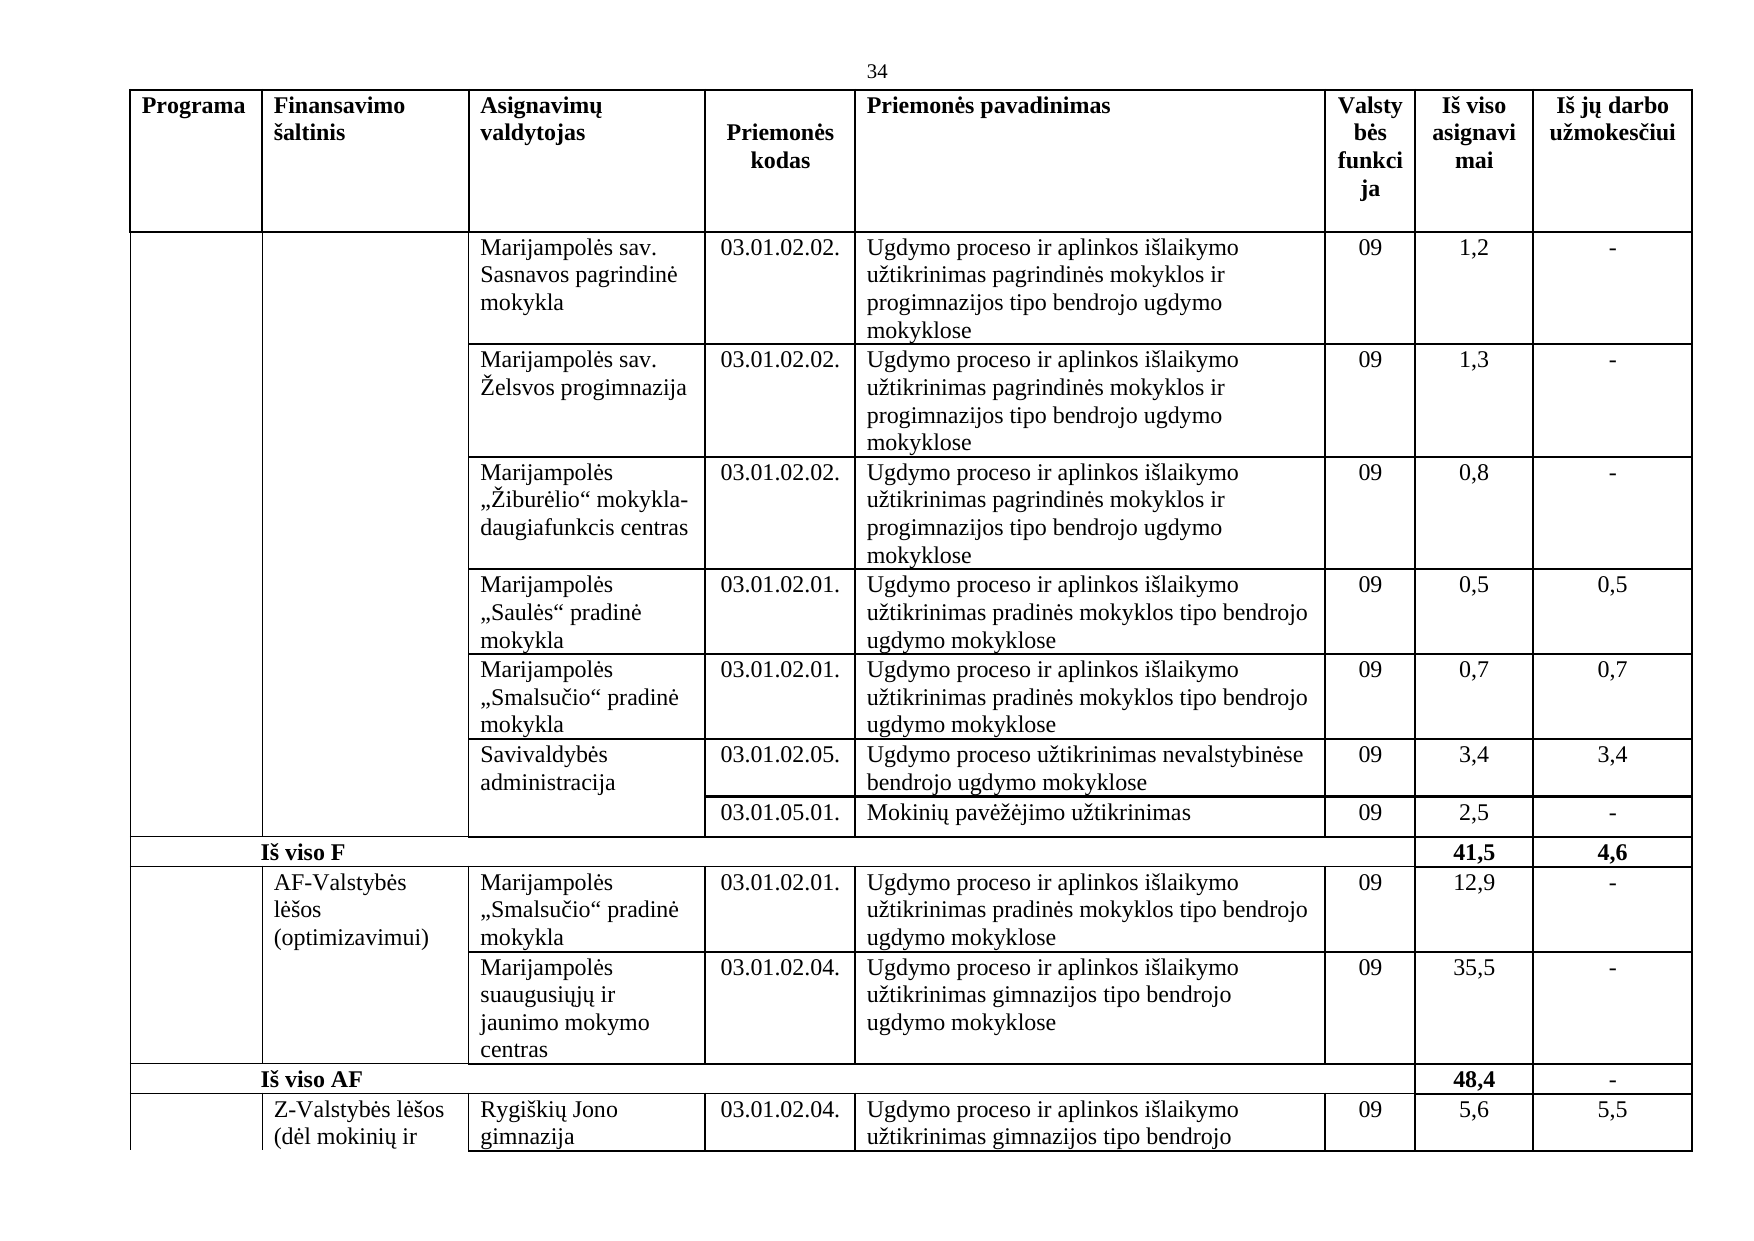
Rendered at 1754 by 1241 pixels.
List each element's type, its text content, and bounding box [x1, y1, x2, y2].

table_cell - [1534, 868, 1691, 951]
table_cell - [1534, 798, 1691, 836]
table_cell 0,5 [1534, 570, 1691, 653]
table_cell - [1534, 458, 1691, 568]
table_cell Ugdymo proceso ir aplinkos išlaikymo užtikrinimas pradinės mokyklos tipo bendrojo ugdymo mokyklose [856, 570, 1324, 653]
table_cell 0,5 [1416, 570, 1532, 653]
table_cell 2,5 [1416, 798, 1532, 836]
table_cell Rygiškių Jono gimnazija [469, 1094, 704, 1150]
table_cell 0,7 [1416, 655, 1532, 738]
table_cell Marijampolės „Smalsučio“ pradinė mokykla [469, 655, 704, 738]
table_cell [263, 201, 468, 231]
table_cell [1326, 201, 1414, 231]
table_cell Mokinių pavėžėjimo užtikrinimas [856, 798, 1324, 836]
table_cell 09 [1326, 1094, 1414, 1150]
table_cell 03.01.02.01. [706, 570, 854, 653]
table_cell 03.01.02.01. [706, 655, 854, 738]
table_cell 03.01.05.01. [706, 798, 854, 836]
table_cell Marijampolės „Žiburėlio“ mokykla-daugiafunkcis centras [469, 458, 704, 568]
table_cell - [1534, 233, 1691, 343]
table_cell 03.01.02.04. [706, 1094, 854, 1150]
table_header Priemonės kodas [706, 91, 854, 201]
table_cell 03.01.02.02. [706, 458, 854, 568]
table_cell 09 [1326, 233, 1414, 343]
table_cell 3,4 [1416, 740, 1532, 795]
table_cell 03.01.02.04. [706, 953, 854, 1063]
table_cell Savivaldybės administracija [469, 740, 704, 836]
table_cell Marijampolės sav. Sasnavos pagrindinė mokykla [469, 233, 704, 343]
table_cell [131, 201, 261, 231]
table_cell 09 [1326, 798, 1414, 836]
table_cell Marijampolės suaugusiųjų ir jaunimo mokymo centras [469, 953, 704, 1063]
table_cell [131, 1094, 262, 1150]
table_cell 1,2 [1416, 233, 1532, 343]
table_header Iš jų darbo užmokesčiui [1534, 91, 1691, 231]
table_header Priemonės pavadinimas [856, 91, 1324, 201]
table_cell 12,9 [1416, 868, 1532, 951]
table_cell Ugdymo proceso ir aplinkos išlaikymo užtikrinimas pagrindinės mokyklos ir progimnazijos tipo bendrojo ugdymo mokyklose [856, 233, 1324, 343]
table_cell 03.01.02.02. [706, 345, 854, 456]
table_cell Iš viso AF [131, 1064, 1414, 1093]
table_cell Ugdymo proceso ir aplinkos išlaikymo užtikrinimas pagrindinės mokyklos ir progimnazijos tipo bendrojo ugdymo mokyklose [856, 345, 1324, 456]
table_header Iš viso asignavimai [1416, 91, 1532, 231]
table_cell - [1534, 1065, 1691, 1093]
table_header Asignavimų valdytojas [470, 91, 704, 201]
table_cell 5,6 [1416, 1095, 1532, 1150]
table_cell [706, 201, 854, 231]
table_cell [131, 233, 262, 836]
table_cell - [1534, 345, 1691, 456]
table_cell Marijampolės sav. Želsvos progimnazija [469, 345, 704, 456]
table_cell AF-Valstybės lėšos (optimizavimui) [263, 867, 468, 1063]
table_cell 09 [1326, 570, 1414, 653]
table_cell [131, 867, 262, 1063]
table_cell Marijampolės „Saulės“ pradinė mokykla [469, 570, 704, 653]
table_cell 35,5 [1416, 953, 1532, 1063]
table_cell 41,5 [1416, 838, 1532, 866]
table_cell 0,8 [1416, 458, 1532, 568]
table_cell 03.01.02.05. [706, 740, 854, 795]
table_cell Ugdymo proceso ir aplinkos išlaikymo užtikrinimas pagrindinės mokyklos ir progimnazijos tipo bendrojo ugdymo mokyklose [856, 458, 1324, 568]
table_cell Z-Valstybės lėšos (dėl mokinių ir [263, 1094, 468, 1150]
table_cell Ugdymo proceso ir aplinkos išlaikymo užtikrinimas gimnazijos tipo bendrojo [856, 1094, 1324, 1150]
table_cell - [1534, 953, 1691, 1063]
table_header Finansavimo šaltinis [263, 91, 468, 201]
table_cell Iš viso F [131, 837, 1414, 866]
table_cell 4,6 [1534, 838, 1691, 866]
table_cell [856, 201, 1324, 231]
table_cell Ugdymo proceso užtikrinimas nevalstybinėse bendrojo ugdymo mokyklose [856, 740, 1324, 795]
table_cell 48,4 [1416, 1065, 1532, 1093]
table_cell Ugdymo proceso ir aplinkos išlaikymo užtikrinimas pradinės mokyklos tipo bendrojo ugdymo mokyklose [856, 655, 1324, 738]
table_cell 09 [1326, 740, 1414, 795]
table_cell [263, 233, 468, 836]
table_cell 09 [1326, 655, 1414, 738]
table_cell [470, 201, 704, 231]
table_cell Ugdymo proceso ir aplinkos išlaikymo užtikrinimas pradinės mokyklos tipo bendrojo ugdymo mokyklose [856, 867, 1324, 951]
table_header Valstybės funkcija [1326, 91, 1414, 201]
table_cell 09 [1326, 867, 1414, 951]
table_cell 3,4 [1534, 740, 1691, 795]
table_cell Ugdymo proceso ir aplinkos išlaikymo užtikrinimas gimnazijos tipo bendrojo ugdymo mokyklose [856, 953, 1324, 1063]
table_cell 0,7 [1534, 655, 1691, 738]
table_cell 09 [1326, 953, 1414, 1063]
table_cell 5,5 [1534, 1095, 1691, 1150]
table_cell 09 [1326, 345, 1414, 456]
table_cell Marijampolės „Smalsučio“ pradinė mokykla [469, 867, 704, 951]
table_cell 09 [1326, 458, 1414, 568]
table_cell 03.01.02.02. [706, 233, 854, 343]
table_header Programa [131, 91, 261, 201]
table_cell 1,3 [1416, 345, 1532, 456]
table_cell 03.01.02.01. [706, 867, 854, 951]
